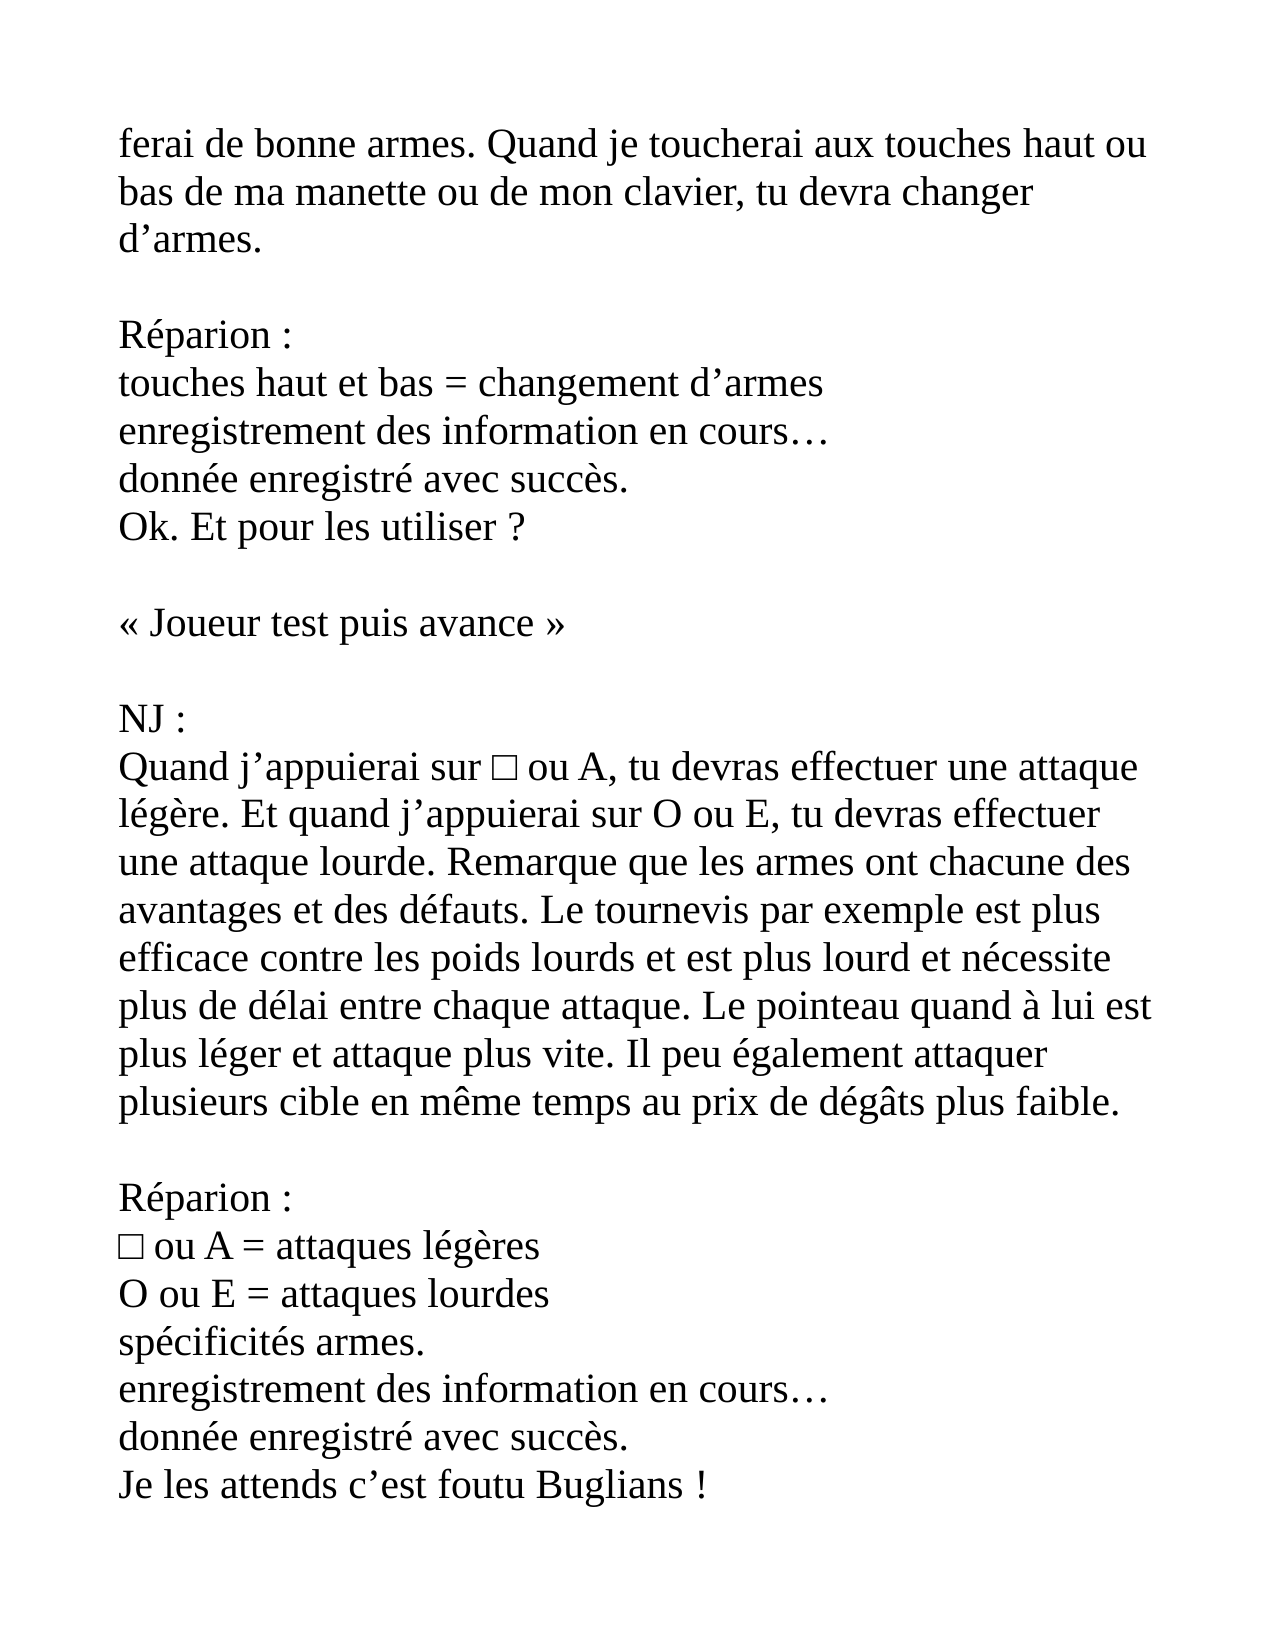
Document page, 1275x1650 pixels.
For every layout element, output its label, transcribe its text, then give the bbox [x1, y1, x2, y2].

text enregistrement des information en cours… [118, 1364, 1157, 1412]
text Quand j’appuierai sur □ ou A, tu devras effectuer une attaque légère. Et quand j’appuierai sur O ou E, tu devras effectuer une attaque lourde. Remarque que les armes ont chacune des avantages et des défauts. Le tournevis par exemple est plus efficace contre les poids lourds et est plus lourd et nécessite plus de délai entre chaque attaque. Le pointeau quand à lui est plus léger et attaque plus vite. Il peu également attaquer plusieurs cible en même temps au prix de dégâts plus faible. [118, 741, 1157, 1124]
text ferai de bonne armes. Quand je toucherai aux touches haut ou bas de ma manette ou de mon clavier, tu devra changer d’armes. [118, 118, 1157, 262]
text Je les attends c’est foutu Buglians ! [118, 1460, 1157, 1508]
text Réparion : [118, 1172, 1157, 1220]
text NJ : [118, 693, 1157, 741]
text □ ou A = attaques légères [118, 1220, 1157, 1268]
text spécificités armes. [118, 1316, 1157, 1364]
text Réparion : [118, 310, 1157, 358]
text Ok. Et pour les utiliser ? [118, 501, 1157, 549]
text O ou E = attaques lourdes [118, 1268, 1157, 1316]
text « Joueur test puis avance » [118, 597, 1157, 645]
text donnée enregistré avec succès. [118, 1412, 1157, 1460]
text touches haut et bas = changement d’armes [118, 358, 1157, 406]
text enregistrement des information en cours… [118, 406, 1157, 453]
text donnée enregistré avec succès. [118, 453, 1157, 501]
